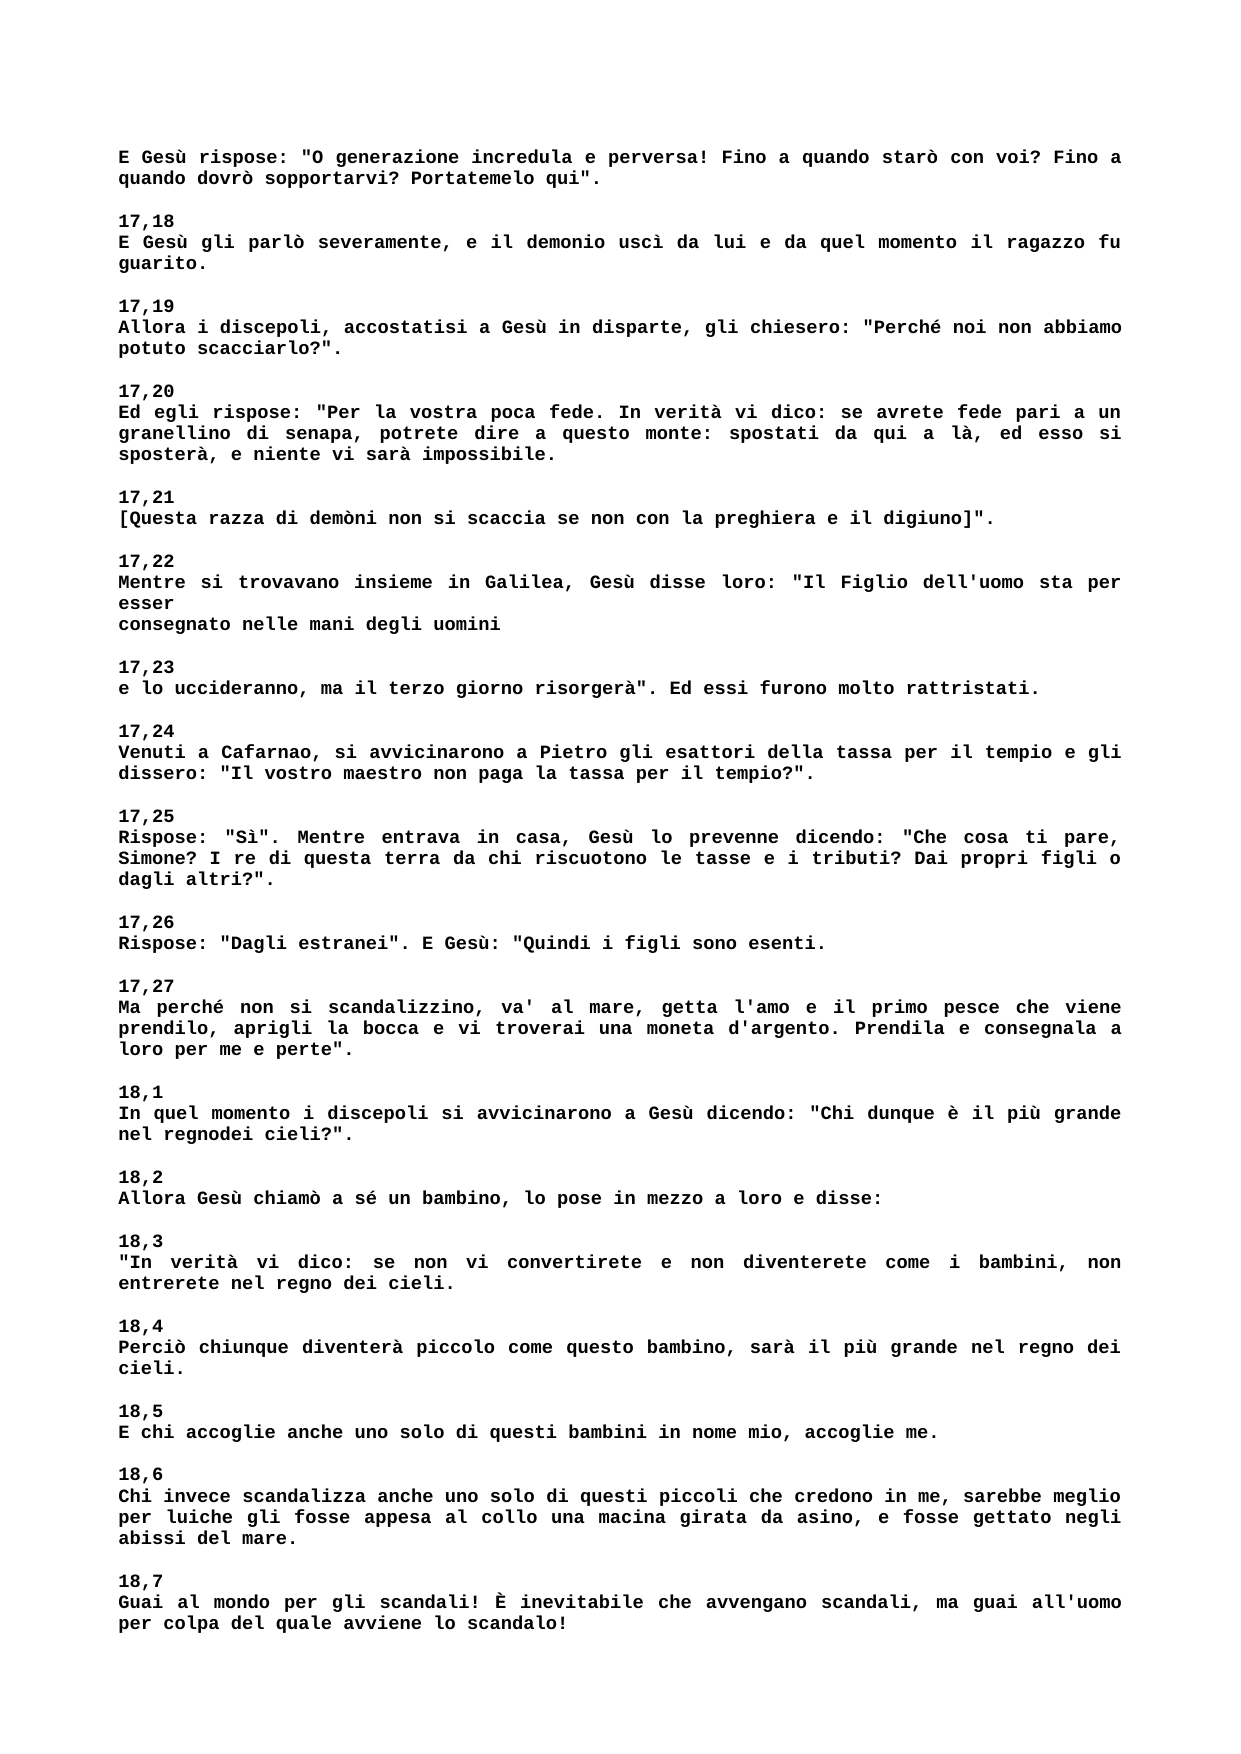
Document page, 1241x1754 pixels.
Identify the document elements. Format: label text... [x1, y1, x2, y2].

text e lo uccideranno, ma il terzo giorno risorgerà". Ed essi furono molto rattristati. [118, 679, 1122, 700]
text 18,5 [118, 1401, 1122, 1423]
text 17,19 [118, 296, 1122, 318]
text 17,25 [118, 806, 1122, 828]
text Guai al mondo per gli scandali! È inevitabile che avvengano scandali, ma guai all'uomo per colpa del quale avviene lo scandalo! [118, 1593, 1122, 1635]
text consegnato nelle mani degli uomini [118, 615, 1122, 636]
text 18,3 [118, 1231, 1122, 1253]
text 18,7 [118, 1571, 1122, 1593]
text 17,18 [118, 211, 1122, 233]
text 18,1 [118, 1083, 1122, 1104]
text E Gesù rispose: "O generazione incredula e perversa! Fino a quando starò con voi? Fino a quando dovrò sopportarvi? Portatemelo qui". [118, 148, 1122, 190]
text "In verità vi dico: se non vi convertirete e non diventerete come i bambini, non entrerete nel regno dei cieli. [118, 1253, 1122, 1295]
text E chi accoglie anche uno solo di questi bambini in nome mio, accoglie me. [118, 1423, 1122, 1444]
text In quel momento i discepoli si avvicinarono a Gesù dicendo: "Chi dunque è il più grande nel regnodei cieli?". [118, 1104, 1122, 1146]
text 18,6 [118, 1465, 1122, 1486]
text Ma perché non si scandalizzino, va' al mare, getta l'amo e il primo pesce che viene prendilo, aprigli la bocca e vi troverai una moneta d'argento. Prendila e consegnala a loro per me e perte". [118, 998, 1122, 1061]
text 17,26 [118, 913, 1122, 934]
text Mentre si trovavano insieme in Galilea, Gesù disse loro: "Il Figlio dell'uomo sta per esser [118, 573, 1122, 615]
text 17,20 [118, 381, 1122, 403]
text 17,22 [118, 551, 1122, 573]
text 17,21 [118, 488, 1122, 509]
text 18,2 [118, 1168, 1122, 1189]
text Rispose: "Sì". Mentre entrava in casa, Gesù lo prevenne dicendo: "Che cosa ti pare, Simone? I re di questa terra da chi riscuotono le tasse e i tributi? Dai propri figli o dagli altri?". [118, 828, 1122, 891]
text [Questa razza di demòni non si scaccia se non con la preghiera e il digiuno]". [118, 509, 1122, 530]
text 17,24 [118, 721, 1122, 743]
text Ed egli rispose: "Per la vostra poca fede. In verità vi dico: se avrete fede pari a un granellino di senapa, potrete dire a questo monte: spostati da qui a là, ed esso si sposterà, e niente vi sarà impossibile. [118, 403, 1122, 466]
text Venuti a Cafarnao, si avvicinarono a Pietro gli esattori della tassa per il tempio e gli dissero: "Il vostro maestro non paga la tassa per il tempio?". [118, 743, 1122, 785]
text Allora i discepoli, accostatisi a Gesù in disparte, gli chiesero: "Perché noi non abbiamo potuto scacciarlo?". [118, 318, 1122, 360]
text 17,23 [118, 658, 1122, 679]
text Rispose: "Dagli estranei". E Gesù: "Quindi i figli sono esenti. [118, 934, 1122, 955]
text Chi invece scandalizza anche uno solo di questi piccoli che credono in me, sarebbe meglio per luiche gli fosse appesa al collo una macina girata da asino, e fosse gettato negli abissi del mare. [118, 1486, 1122, 1550]
text E Gesù gli parlò severamente, e il demonio uscì da lui e da quel momento il ragazzo fu guarito. [118, 233, 1122, 275]
text Allora Gesù chiamò a sé un bambino, lo pose in mezzo a loro e disse: [118, 1189, 1122, 1210]
text 17,27 [118, 976, 1122, 998]
text Perciò chiunque diventerà piccolo come questo bambino, sarà il più grande nel regno dei cieli. [118, 1338, 1122, 1380]
text 18,4 [118, 1316, 1122, 1338]
